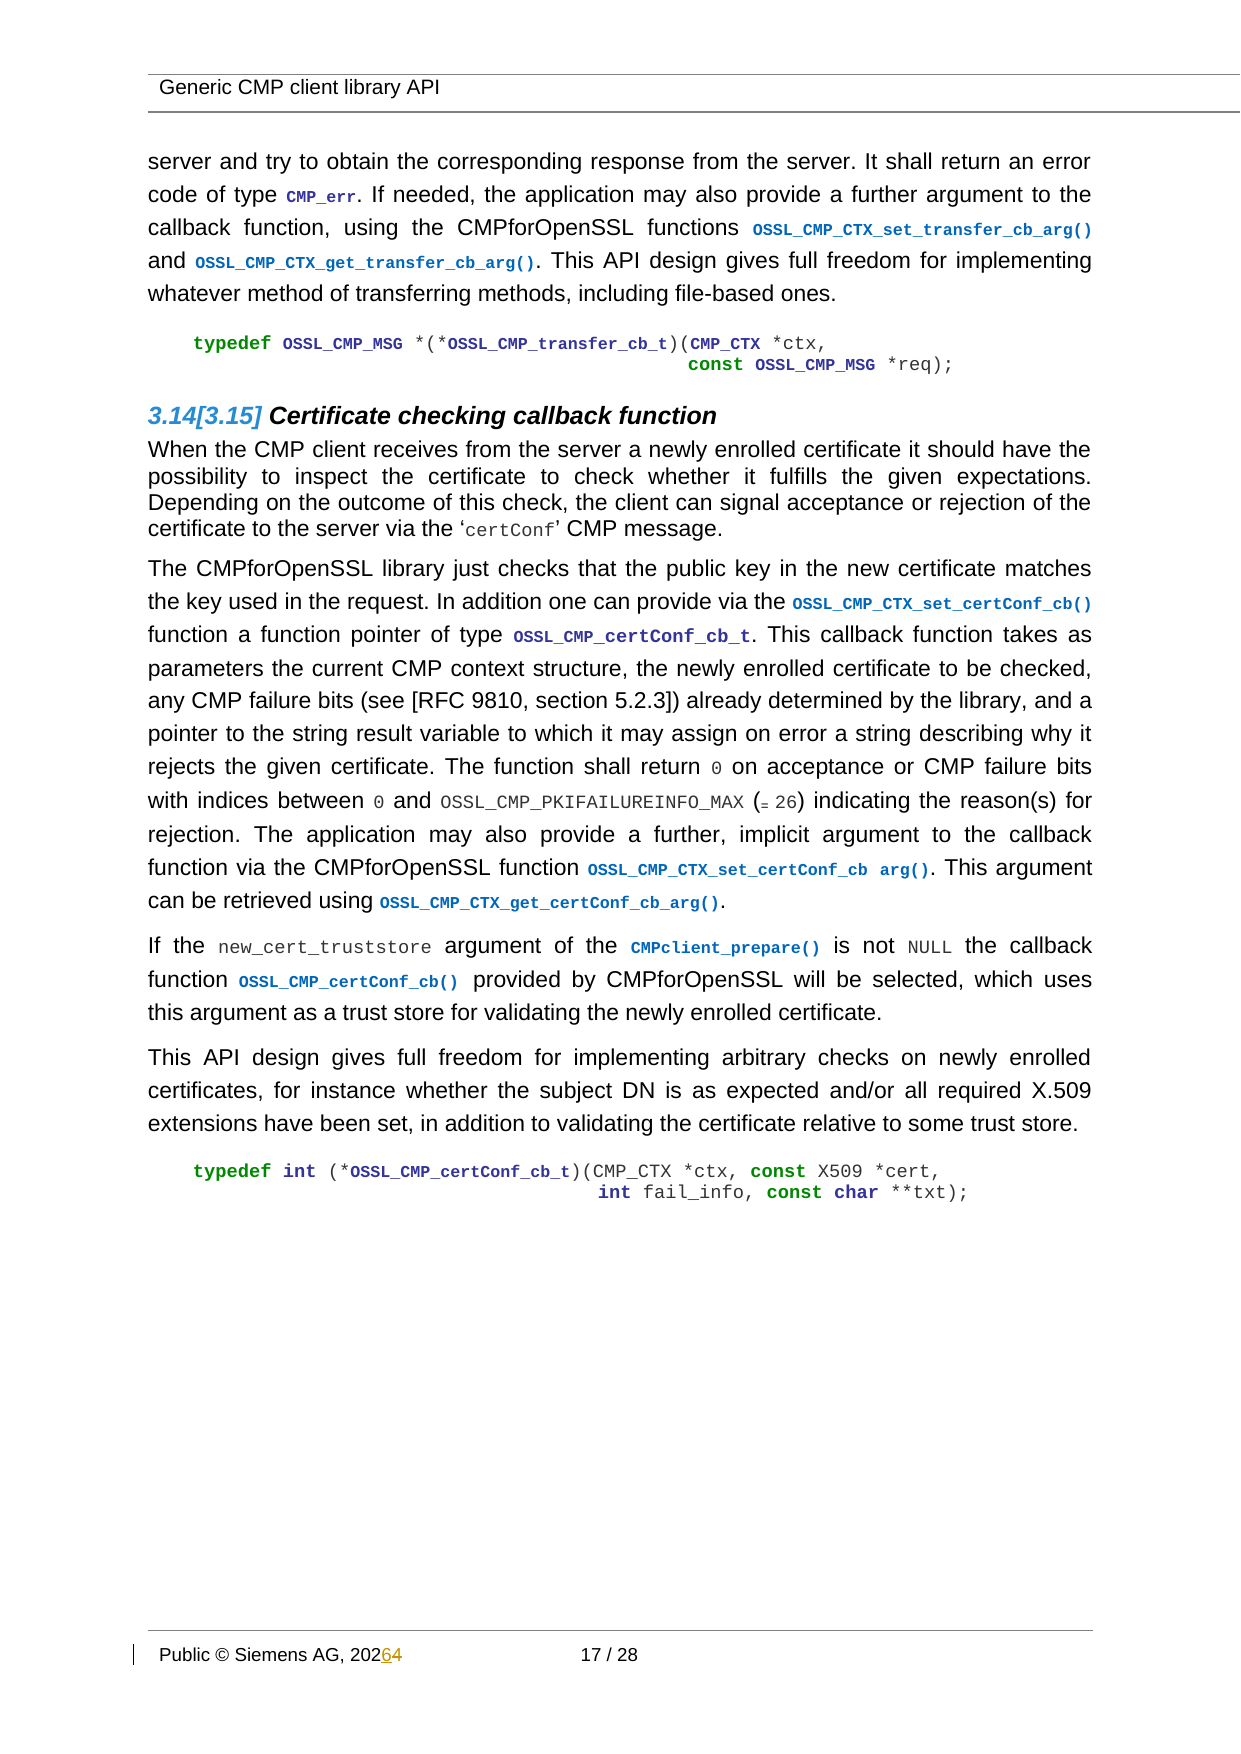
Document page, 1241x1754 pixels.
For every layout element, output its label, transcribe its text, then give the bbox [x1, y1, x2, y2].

text The CMPforOpenSSL library just checks that the public key in the new certificate matches the key used in the request. In addition one can provide via the OSSL_CMP_CTX_set_certConf_cb() function a function pointer of type OSSL_CMP_certConf_cb_t. This callback function takes as parameters the current CMP context structure, the newly enrolled certificate to be checked, any CMP failure bits (see [RFC 9810, section 5.2.3]) already determined by the library, and a pointer to the string result variable to which it may assign on error a string describing why it rejects the given certificate. The function shall return 0 on acceptance or CMP failure bits with indices between 0 and OSSL_CMP_PKIFAILUREINFO_MAX (= 26) indicating the reason(s) for rejection. The application may also provide a further, implicit argument to the callback function via the CMPforOpenSSL function OSSL_CMP_CTX_set_certConf_cb arg(). This argument can be retrieved using OSSL_CMP_CTX_get_certConf_cb_arg(). [148, 555, 1092, 913]
text server and try to obtain the corresponding response from the server. It shall return an error code of type CMP_err. If needed, the application may also provide a further argument to the callback function, using the CMPforOpenSSL functions OSSL_CMP_CTX_set_transfer_cb_arg() and OSSL_CMP_CTX_get_transfer_cb_arg(). This API design gives full freedom for implementing whatever method of transferring methods, including file-based ones. [148, 148, 1092, 306]
subtitle Certificate checking callback function [148, 401, 1092, 430]
text typedef OSSL_CMP_MSG *(*OSSL_CMP_transfer_cb_t)(CMP_CTX *ctx, const OSSL_CMP_MSG *req); [148, 313, 1092, 376]
text When the CMP client receives from the server a newly enrolled certificate it should have the possibility to inspect the certificate to check whether it fulfills the given expectations. Depending on the outcome of this check, the client can signal acceptance or rejection of the certificate to the server via the ‘certConf’ CMP message. [148, 436, 1092, 542]
text typedef int (*OSSL_CMP_certConf_cb_t)(CMP_CTX *ctx, const X509 *cert, [148, 1143, 1092, 1183]
text If the new_cert_truststore argument of the CMPclient_prepare() is not NULL the callback function OSSL_CMP_certConf_cb() provided by CMPforOpenSSL will be selected, which uses this argument as a trust store for validating the newly enrolled certificate. [148, 932, 1092, 1025]
text This API design gives full freedom for implementing arbitrary checks on newly enrolled certificates, for instance whether the subject DN is as expected and/or all required X.509 extensions have been set, in addition to validating the certificate relative to some trust store. [148, 1044, 1092, 1136]
text int fail_info, const char **txt); [148, 1183, 1092, 1202]
